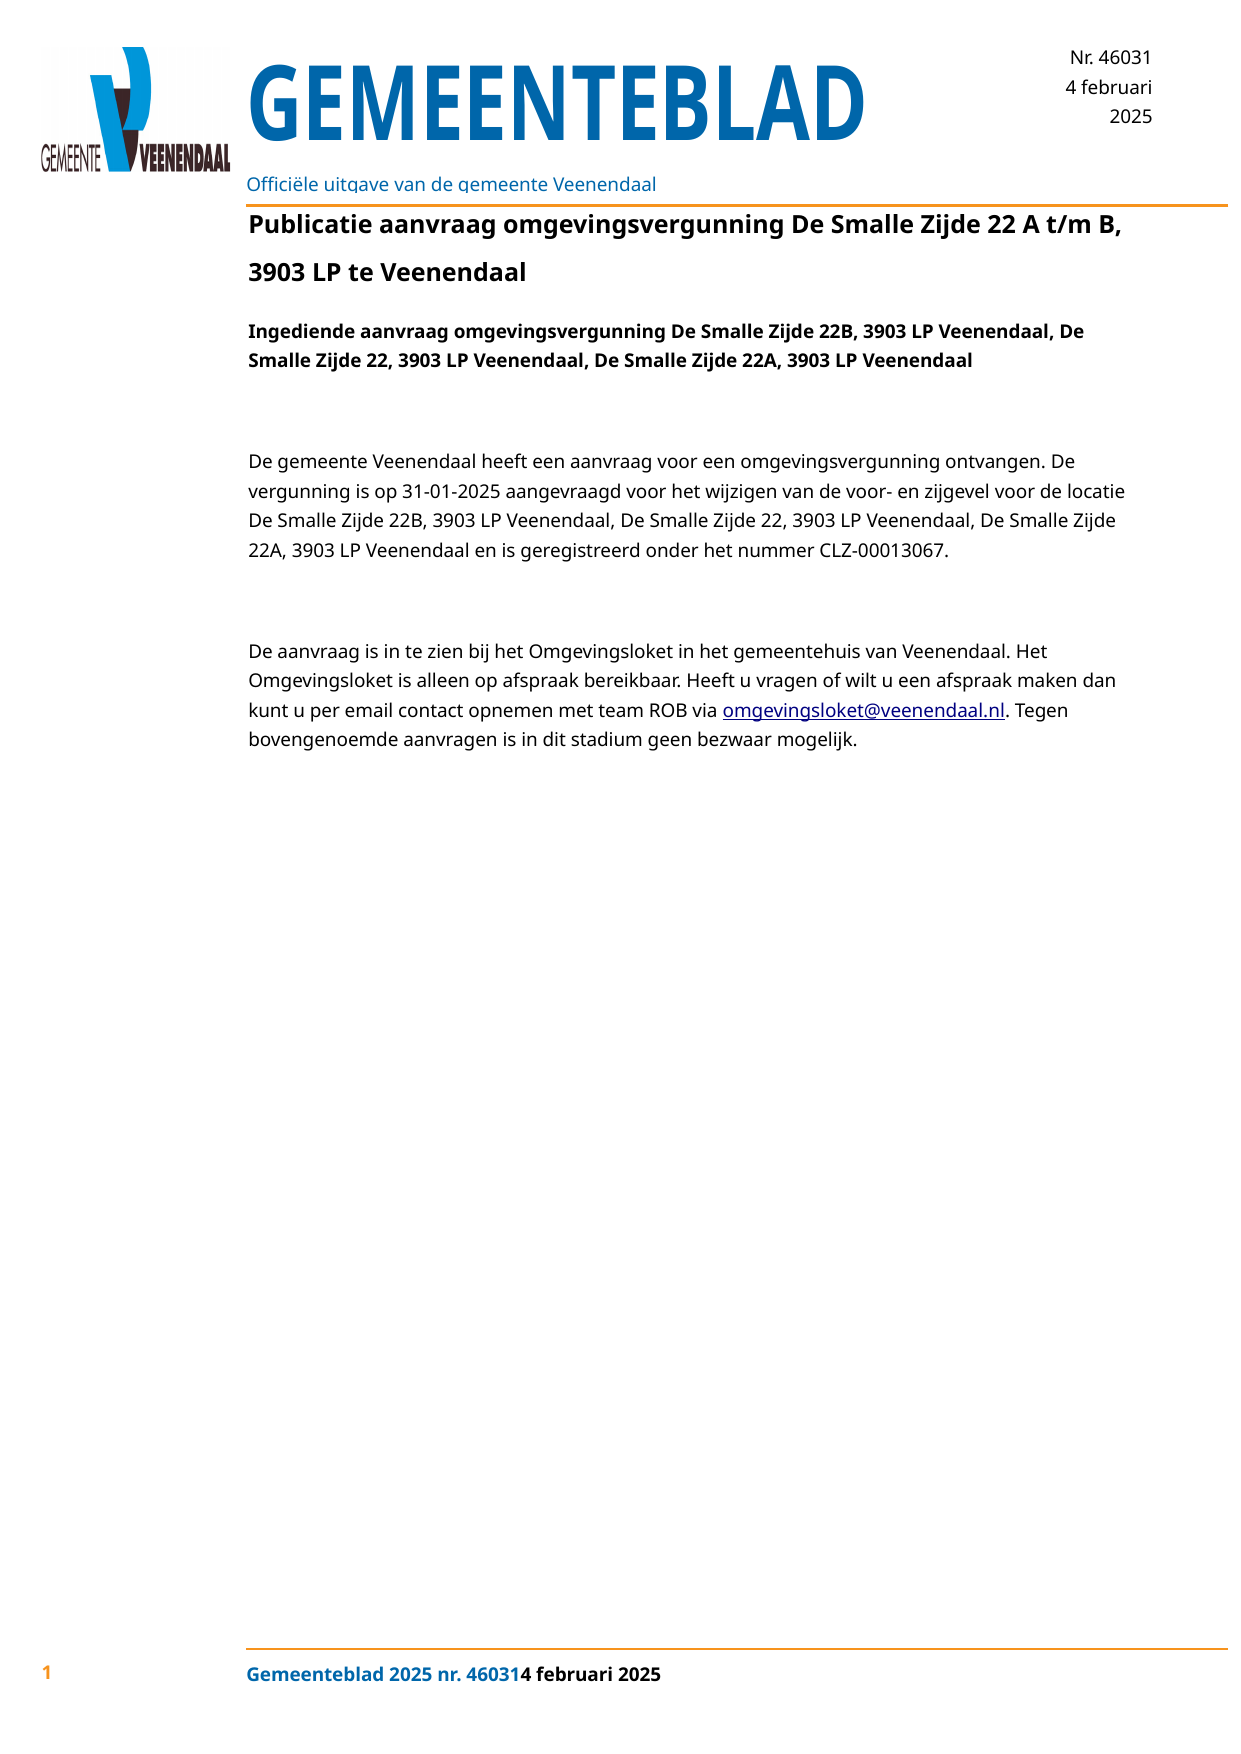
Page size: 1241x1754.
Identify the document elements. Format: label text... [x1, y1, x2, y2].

text De aanvraag is in te zien bij het Omgevingsloket in het gemeentehuis van Veenendaal. Het Omgevingsloket is alleen op afspraak bereikbaar. Heeft u vragen of wilt u een afspraak maken dan kunt u per email contact opnemen met team ROB via omgevingsloket@veenendaal.nl. Tegen bovengenoemde aanvragen is in dit stadium geen bezwaar mogelijk. [248, 638, 1152, 752]
picture [123, 47, 231, 172]
text Publicatie aanvraag omgevingsvergunning De Smalle Zijde 22 A t/m B, 3903 LP te Veenendaal [248, 207, 1152, 288]
text De gemeente Veenendaal heeft een aanvraag voor een omgevingsvergunning ontvangen. De vergunning is op 31-01-2025 aangevraagd voor het wijzigen van de voor- en zijgevel voor de locatie De Smalle Zijde 22B, 3903 LP Veenendaal, De Smalle Zijde 22, 3903 LP Veenendaal, De Smalle Zijde 22A, 3903 LP Veenendaal en is geregistreerd onder het nummer CLZ-00013067. [248, 448, 1152, 563]
picture [41, 47, 130, 172]
text Ingediende aanvraag omgevingsvergunning De Smalle Zijde 22B, 3903 LP Veenendaal, De Smalle Zijde 22, 3903 LP Veenendaal, De Smalle Zijde 22A, 3903 LP Veenendaal [248, 318, 1152, 373]
